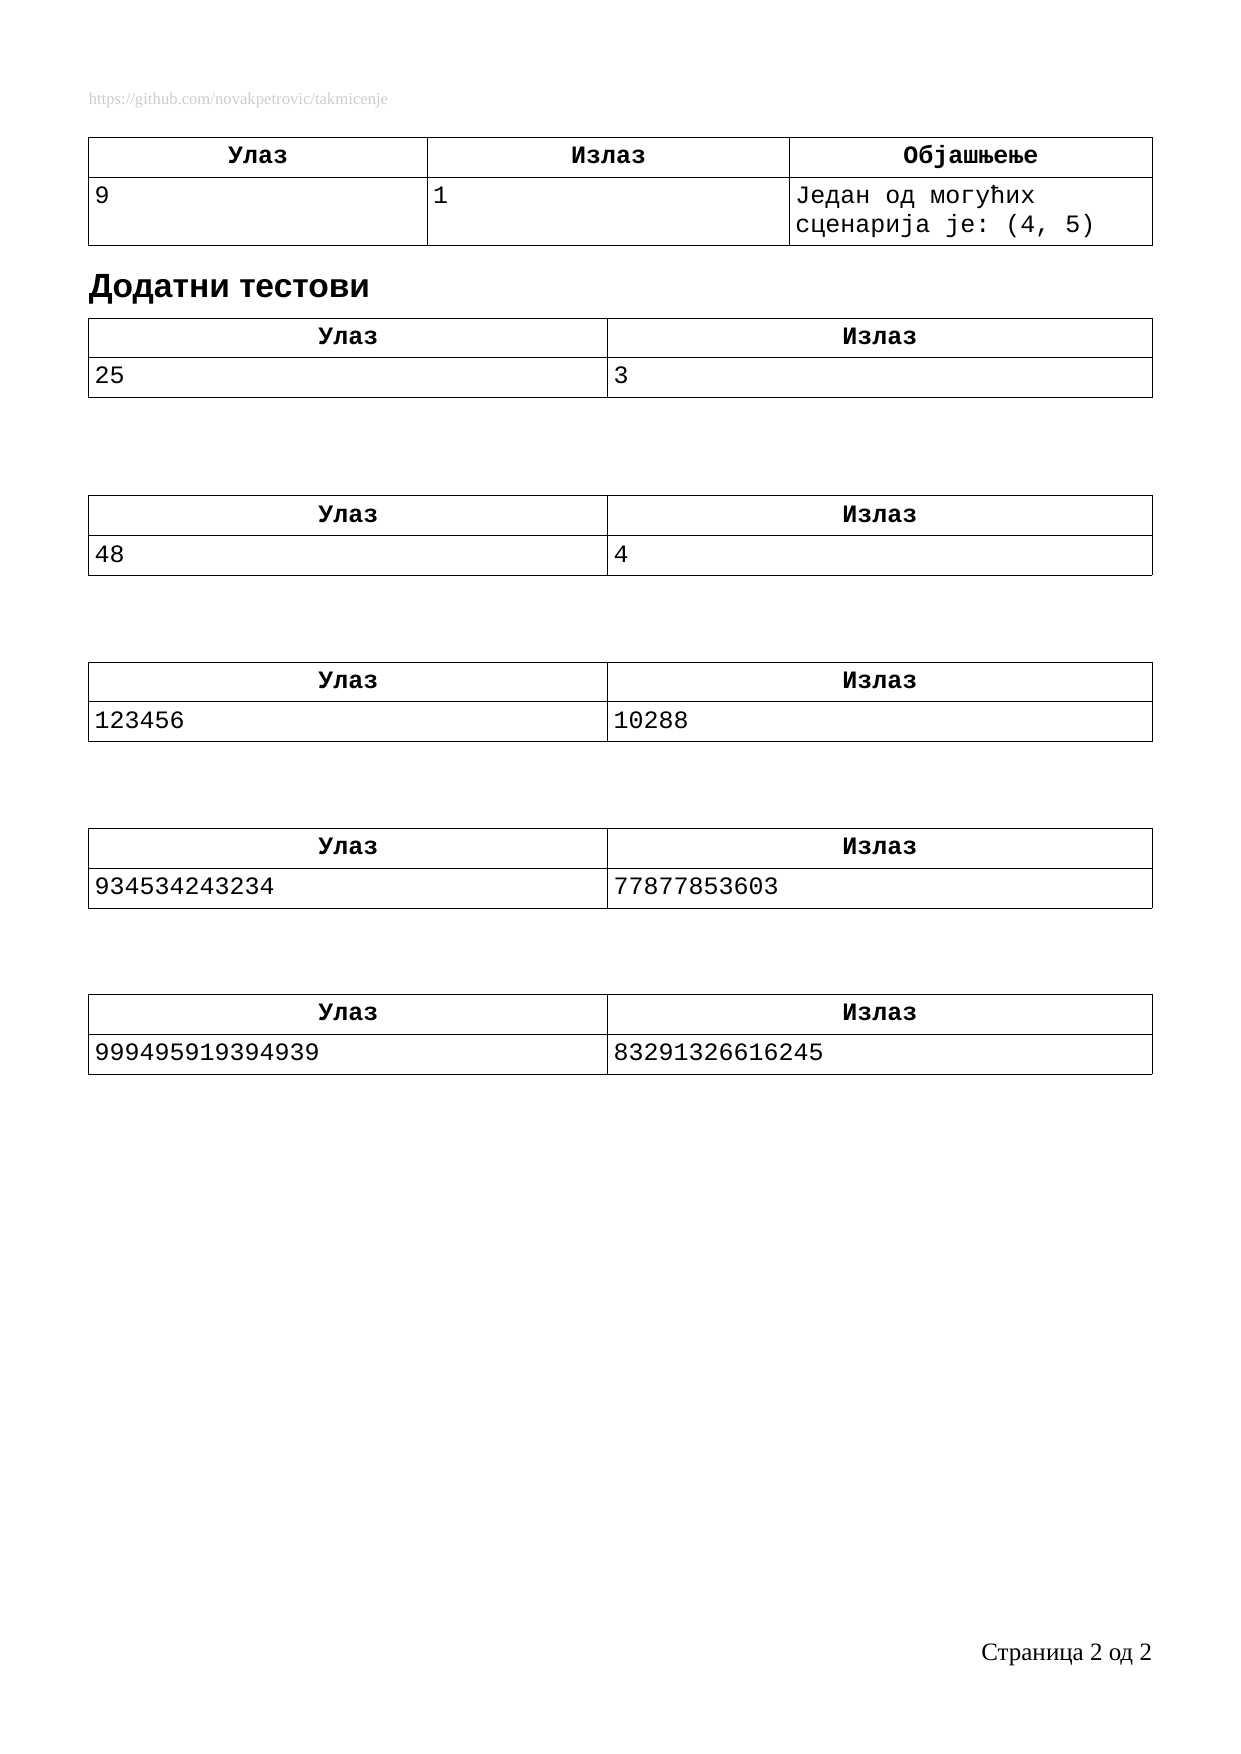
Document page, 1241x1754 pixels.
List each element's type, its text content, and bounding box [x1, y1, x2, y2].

table_header Улаз [89, 138, 427, 177]
table_cell 9 [89, 178, 427, 245]
table_cell 77877853603 [608, 869, 1152, 907]
table_cell Један од могућих сценарија је: (4, 5) [790, 178, 1152, 245]
table_header Улаз [89, 995, 607, 1034]
table_header Улаз [89, 496, 607, 535]
table_cell 48 [89, 536, 607, 575]
table_header Излаз [608, 319, 1152, 357]
table_header Излаз [608, 663, 1152, 701]
table_cell 83291326616245 [608, 1035, 1152, 1074]
table_cell 10288 [608, 702, 1152, 741]
table_cell 4 [608, 536, 1152, 575]
subtitle Додатни тестови [88, 266, 1152, 305]
table_header Објашњење [790, 138, 1152, 177]
table_cell 934534243234 [89, 869, 607, 907]
table_header Излаз [428, 138, 789, 177]
table_cell 25 [89, 358, 607, 397]
table_cell 3 [608, 358, 1152, 397]
table_header Улаз [89, 319, 607, 357]
table_header Излаз [608, 995, 1152, 1034]
table_cell 123456 [89, 702, 607, 741]
table_header Улаз [89, 829, 607, 868]
table_cell 999495919394939 [89, 1035, 607, 1074]
table_cell 1 [428, 178, 789, 245]
table_header Излаз [608, 829, 1152, 868]
table_header Излаз [608, 496, 1152, 535]
table_header Улаз [89, 663, 607, 701]
